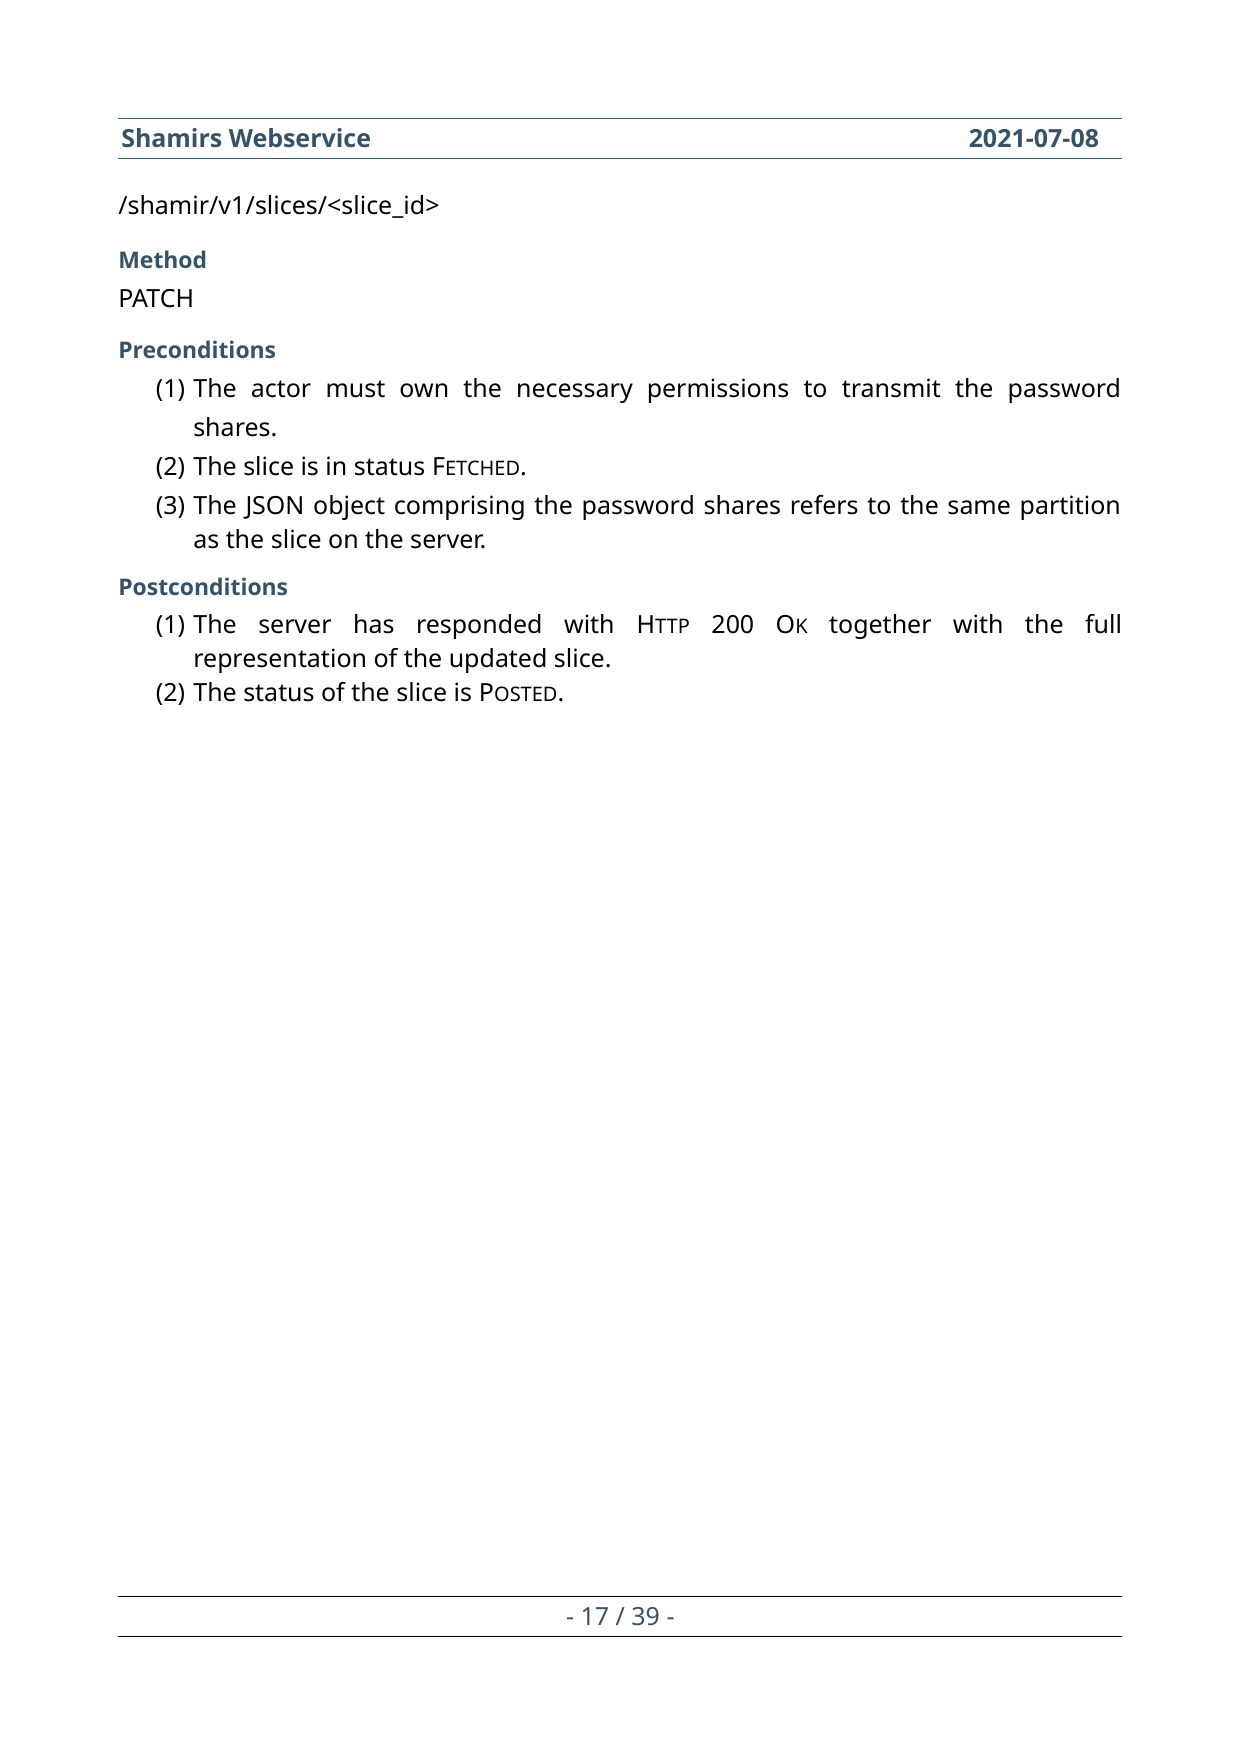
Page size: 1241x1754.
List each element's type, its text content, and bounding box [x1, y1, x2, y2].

list The slice is in status Fetched. [156, 449, 1122, 483]
list The server has responded with Http 200 Ok together with the full representation of the updated slice. [156, 607, 1122, 675]
list The actor must own the necessary permissions to transmit the password shares. [156, 370, 1122, 443]
list The JSON object comprising the password shares refers to the same partition as the slice on the server. [156, 488, 1122, 556]
text /shamir/v1/slices/<slice_id> [118, 188, 1122, 222]
text PATCH [118, 281, 1122, 315]
text Postconditions [118, 571, 1122, 602]
list The status of the slice is Posted. [156, 675, 1122, 709]
text Method [118, 241, 1122, 276]
text Preconditions [118, 334, 1122, 366]
